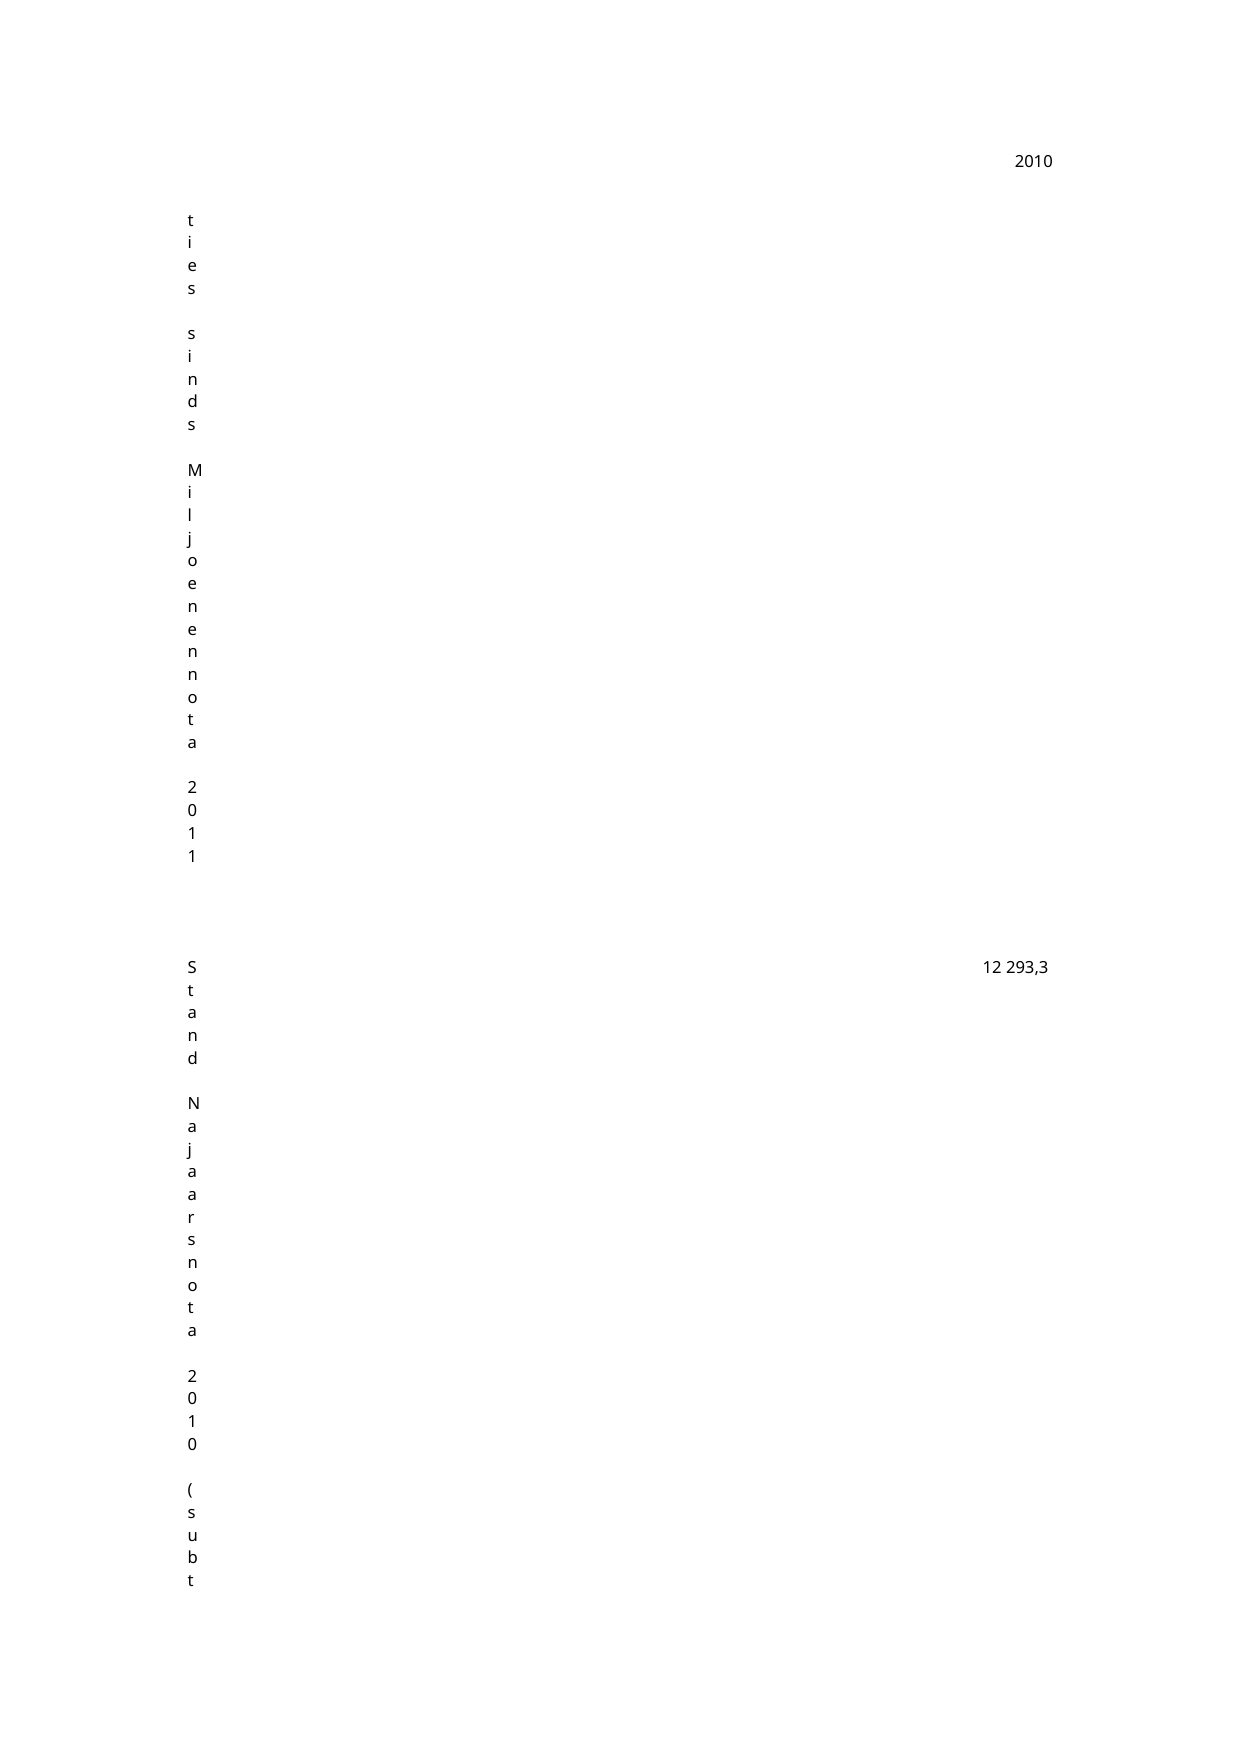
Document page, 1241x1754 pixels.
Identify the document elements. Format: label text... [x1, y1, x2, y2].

table_cell [191, 897, 1053, 955]
table_cell 12 293,3 [191, 955, 1053, 1591]
table_header 2010 [191, 150, 1053, 208]
table_cell – 136,4 [191, 209, 1053, 897]
